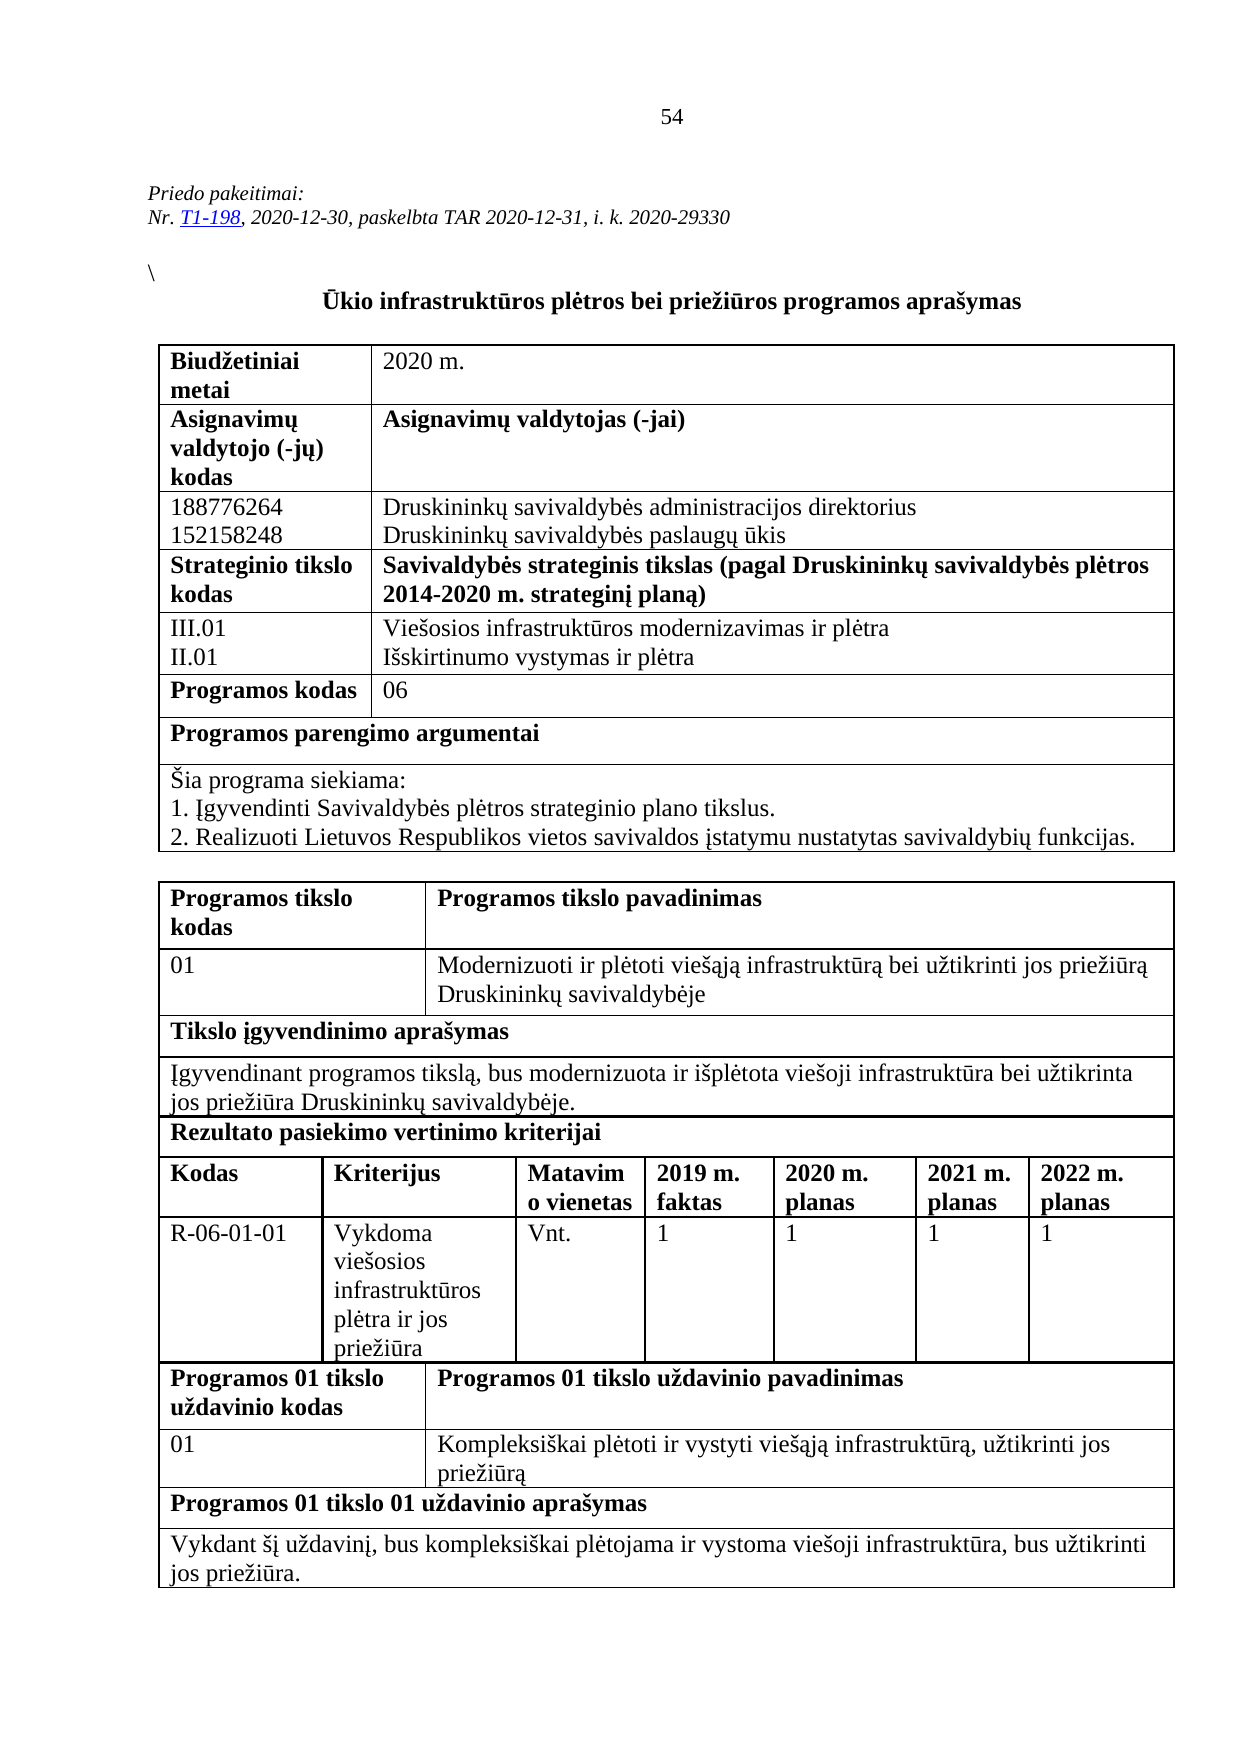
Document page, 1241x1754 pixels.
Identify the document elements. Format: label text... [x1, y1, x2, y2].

table_header Programos tikslo pavadinimas [426, 883, 1173, 948]
table_cell Programos parengimo argumentai [160, 718, 1173, 764]
table_cell Vnt. [517, 1218, 644, 1361]
table_cell 2019 m. faktas [646, 1158, 773, 1216]
table_cell Programos 01 tikslo uždavinio kodas [160, 1364, 425, 1428]
table_cell 01 [160, 950, 425, 1015]
table_cell 1 [1030, 1218, 1173, 1361]
table_cell Rezultato pasiekimo vertinimo kriterijai [160, 1118, 1173, 1156]
text \ [148, 258, 1196, 286]
table_cell Strateginio tikslo kodas [160, 550, 371, 612]
table_cell Vykdant šį uždavinį, bus kompleksiškai plėtojama ir vystoma viešoji infrastruktūra, bus užtikrinti jos priežiūra. [160, 1529, 1173, 1587]
table_header 2020 m. [372, 346, 1173, 403]
table_cell Viešosios infrastruktūros modernizavimas ir plėtra Išskirtinumo vystymas ir plėtra [372, 613, 1173, 674]
table_cell Įgyvendinant programos tikslą, bus modernizuota ir išplėtota viešoji infrastruktūra bei užtikrinta jos priežiūra Druskininkų savivaldybėje. [160, 1058, 1173, 1115]
table_cell 188776264 152158248 [160, 492, 371, 549]
table_cell Asignavimų valdytojo (-jų) kodas [160, 405, 371, 491]
text Ūkio infrastruktūros plėtros bei priežiūros programos aprašymas [148, 286, 1196, 315]
table_cell 1 [646, 1218, 773, 1361]
table_cell 2022 m. planas [1030, 1158, 1173, 1216]
table_cell 01 [160, 1430, 425, 1487]
table_cell Savivaldybės strateginis tikslas (pagal Druskininkų savivaldybės plėtros 2014-2020 m. strateginį planą) [372, 550, 1173, 612]
table_cell 06 [372, 675, 1173, 717]
table_header Programos tikslo kodas [160, 883, 425, 948]
table_cell Programos 01 tikslo 01 uždavinio aprašymas [160, 1488, 1173, 1528]
table_cell Modernizuoti ir plėtoti viešąją infrastruktūrą bei užtikrinti jos priežiūrą Druskininkų savivaldybėje [426, 950, 1173, 1015]
table_cell Kompleksiškai plėtoti ir vystyti viešąją infrastruktūrą, užtikrinti jos priežiūrą [426, 1430, 1173, 1487]
text Nr. T1-198, 2020-12-30, paskelbta TAR 2020-12-31, i. k. 2020-29330 [148, 205, 1196, 229]
table_cell 1 [775, 1218, 915, 1361]
table_cell Tikslo įgyvendinimo aprašymas [160, 1016, 1173, 1056]
table_cell Programos 01 tikslo uždavinio pavadinimas [426, 1364, 1173, 1428]
text Priedo pakeitimai: [148, 181, 1196, 205]
table_header Biudžetiniai metai [160, 346, 371, 403]
table_cell Šia programa siekiama: 1. Įgyvendinti Savivaldybės plėtros strateginio plano tikslus. 2. Realizuoti Lietuvos Respublikos vietos savivaldos įstatymu nustatytas savivaldybių funkcijas. [160, 765, 1173, 851]
table_cell Programos kodas [160, 675, 371, 717]
table_cell Vykdoma viešosios infrastruktūros plėtra ir jos priežiūra [324, 1218, 515, 1361]
table_cell R-06-01-01 [160, 1218, 321, 1361]
table_cell 2021 m. planas [917, 1158, 1028, 1216]
table_cell Asignavimų valdytojas (-jai) [372, 405, 1173, 491]
table_cell Kodas [160, 1158, 321, 1216]
table_cell III.01 II.01 [160, 613, 371, 674]
table_cell Kriterijus [324, 1158, 515, 1216]
table_cell Druskininkų savivaldybės administracijos direktorius Druskininkų savivaldybės paslaugų ūkis [372, 492, 1173, 549]
table_cell Matavimo vienetas [517, 1158, 644, 1216]
table_cell 2020 m. planas [775, 1158, 915, 1216]
table_cell 1 [917, 1218, 1028, 1361]
